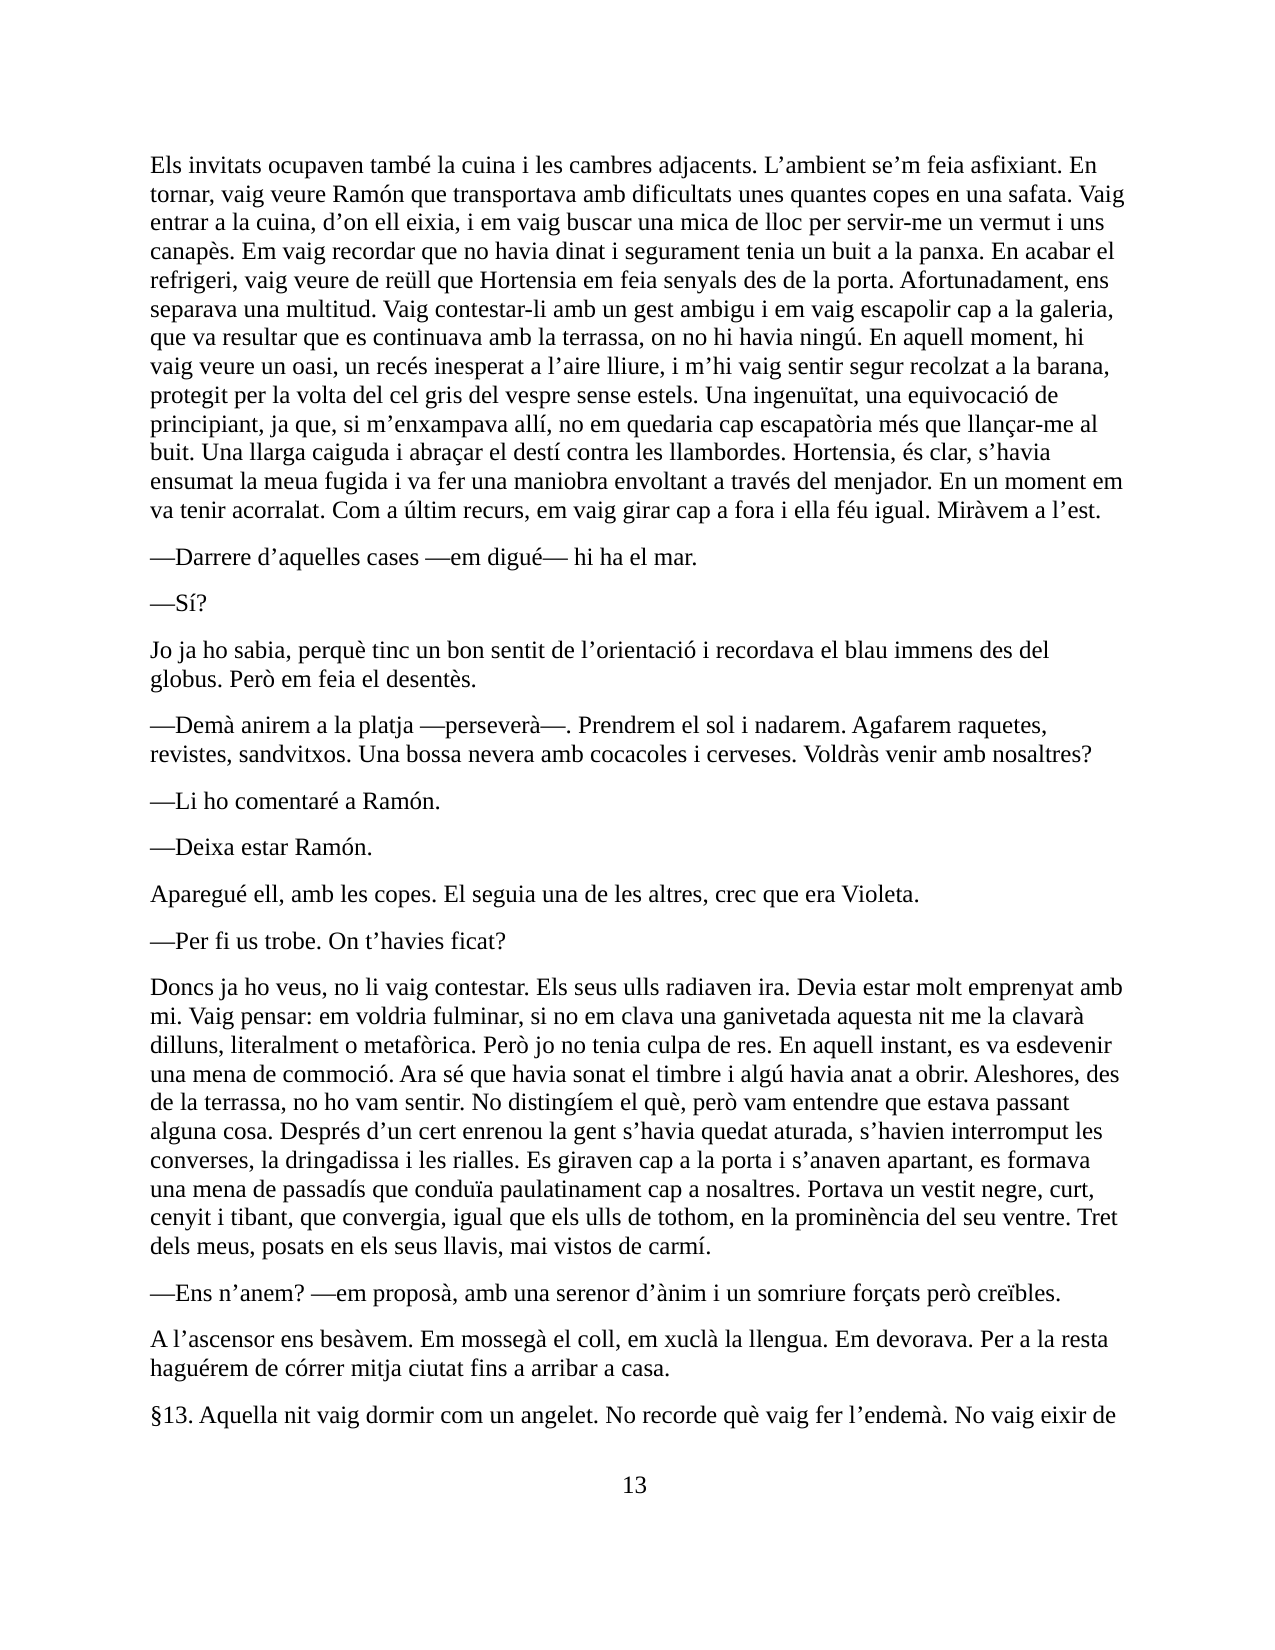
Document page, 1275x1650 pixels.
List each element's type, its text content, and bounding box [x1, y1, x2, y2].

text —Darrere d’aquelles cases —em digué— hi ha el mar. [150, 542, 1125, 570]
text Doncs ja ho veus, no li vaig contestar. Els seus ulls radiaven ira. Devia estar molt emprenyat amb mi. Vaig pensar: em voldria fulminar, si no em clava una ganivetada aquesta nit me la clavarà dilluns, literalment o metafòrica. Però jo no tenia culpa de res. En aquell instant, es va esdevenir una mena de commoció. Ara sé que havia sonat el timbre i algú havia anat a obrir. Aleshores, des de la terrassa, no ho vam sentir. No distingíem el què, però vam entendre que estava passant alguna cosa. Després d’un cert enrenou la gent s’havia quedat aturada, s’havien interromput les converses, la dringadissa i les rialles. Es giraven cap a la porta i s’anaven apartant, es formava una mena de passadís que conduïa paulatinament cap a nosaltres. Portava un vestit negre, curt, cenyit i tibant, que convergia, igual que els ulls de tothom, en la prominència del seu ventre. Tret dels meus, posats en els seus llavis, mai vistos de carmí. [150, 972, 1125, 1260]
text Aparegué ell, amb les copes. El seguia una de les altres, crec que era Violeta. [150, 879, 1125, 908]
text §13. Aquella nit vaig dormir com un angelet. No recorde què vaig fer l’endemà. No vaig eixir de [150, 1400, 1125, 1429]
text Jo ja ho sabia, perquè tinc un bon sentit de l’orientació i recordava el blau immens des del globus. Però em feia el desentès. [150, 635, 1125, 692]
text —Sí? [150, 588, 1125, 617]
text —Deixa estar Ramón. [150, 832, 1125, 861]
text A l’ascensor ens besàvem. Em mossegà el coll, em xuclà la llengua. Em devorava. Per a la resta haguérem de córrer mitja ciutat fins a arribar a casa. [150, 1324, 1125, 1382]
text —Demà anirem a la platja —perseverà—. Prendrem el sol i nadarem. Agafarem raquetes, revistes, sandvitxos. Una bossa nevera amb cocacoles i cerveses. Voldràs venir amb nosaltres? [150, 710, 1125, 768]
text —Ens n’anem? —em proposà, amb una serenor d’ànim i un somriure forçats però creïbles. [150, 1278, 1125, 1307]
text —Per fi us trobe. On t’havies ficat? [150, 926, 1125, 954]
text Els invitats ocupaven també la cuina i les cambres adjacents. L’ambient se’m feia asfixiant. En tornar, vaig veure Ramón que transportava amb dificultats unes quantes copes en una safata. Vaig entrar a la cuina, d’on ell eixia, i em vaig buscar una mica de lloc per servir-me un vermut i uns canapès. Em vaig recordar que no havia dinat i segurament tenia un buit a la panxa. En acabar el refrigeri, vaig veure de reüll que Hortensia em feia senyals des de la porta. Afortunadament, ens separava una multitud. Vaig contestar-li amb un gest ambigu i em vaig escapolir cap a la galeria, que va resultar que es continuava amb la terrassa, on no hi havia ningú. En aquell moment, hi vaig veure un oasi, un recés inesperat a l’aire lliure, i m’hi vaig sentir segur recolzat a la barana, protegit per la volta del cel gris del vespre sense estels. Una ingenuïtat, una equivocació de principiant, ja que, si m’enxampava allí, no em quedaria cap escapatòria més que llançar-me al buit. Una llarga caiguda i abraçar el destí contra les llambordes. Hortensia, és clar, s’havia ensumat la meua fugida i va fer una maniobra envoltant a través del menjador. En un moment em va tenir acorralat. Com a últim recurs, em vaig girar cap a fora i ella féu igual. Miràvem a l’est. [150, 150, 1125, 524]
text —Li ho comentaré a Ramón. [150, 786, 1125, 814]
